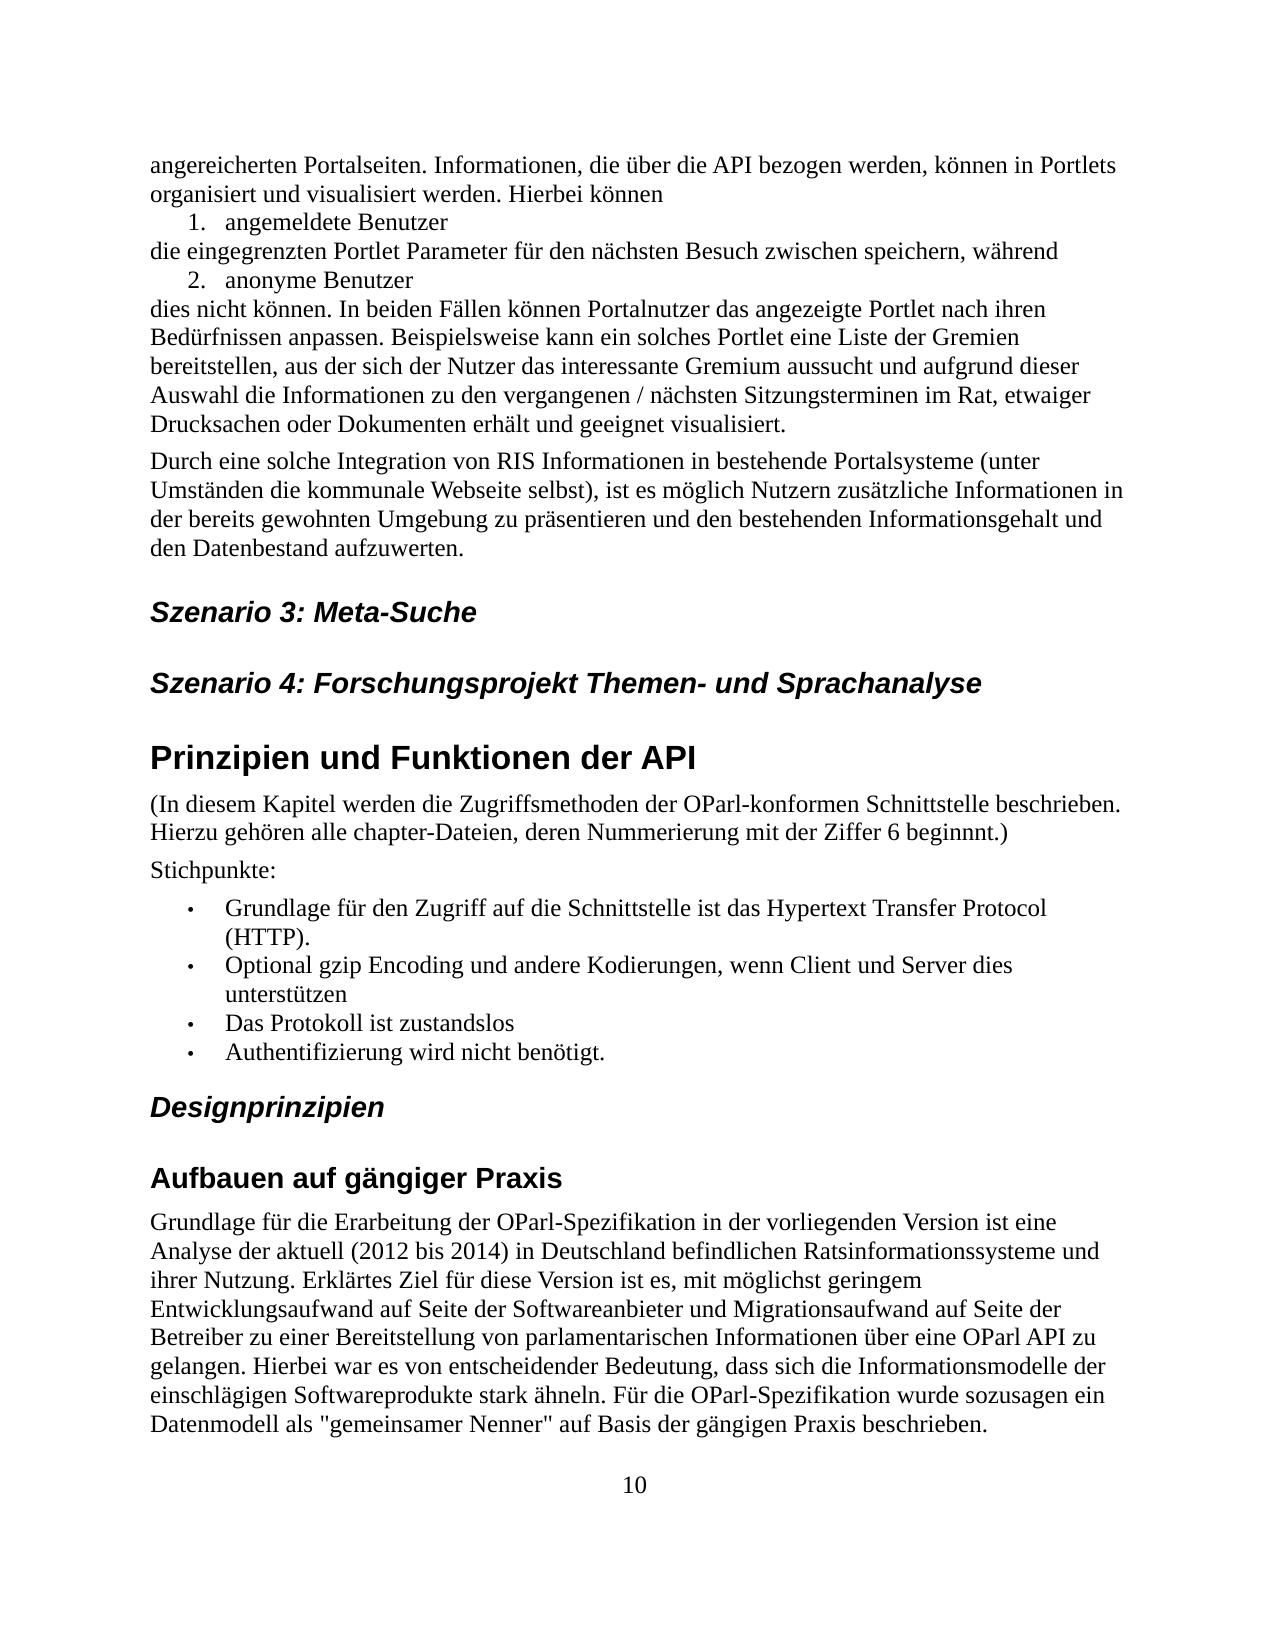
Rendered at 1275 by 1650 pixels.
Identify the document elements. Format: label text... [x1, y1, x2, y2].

text dies nicht können. In beiden Fällen können Portalnutzer das angezeigte Portlet nach ihren Bedürfnissen anpassen. Beispielsweise kann ein solches Portlet eine Liste der Gremien bereitstellen, aus der sich der Nutzer das interessante Gremium aussucht und aufgrund dieser Auswahl die Informationen zu den vergangenen / nächsten Sitzungsterminen im Rat, etwaiger Drucksachen oder Dokumenten erhält und geeignet visualisiert. [150, 294, 1125, 437]
list angemeldete Benutzer [187, 207, 1125, 236]
text Stichpunkte: [150, 855, 1125, 884]
subtitle Szenario 3: Meta-Suche [150, 595, 1125, 629]
list Authentifizierung wird nicht benötigt. [187, 1037, 1125, 1065]
list Optional gzip Encoding und andere Kodierungen, wenn Client und Server dies unterstützen [187, 950, 1125, 1008]
text (In diesem Kapitel werden die Zugriffsmethoden der OParl-konformen Schnittstelle beschrieben. Hierzu gehören alle chapter-Dateien, deren Nummerierung mit der Ziffer 6 beginnnt.) [150, 789, 1125, 846]
text Durch eine solche Integration von RIS Informationen in bestehende Portalsysteme (unter Umständen die kommunale Webseite selbst), ist es möglich Nutzern zusätzliche Informationen in der bereits gewohnten Umgebung zu präsentieren und den bestehenden Informationsgehalt und den Datenbestand aufzuwerten. [150, 446, 1125, 561]
subtitle Aufbauen auf gängiger Praxis [150, 1161, 1125, 1195]
list Grundlage für den Zugriff auf die Schnittstelle ist das Hypertext Transfer Protocol (HTTP). [187, 893, 1125, 950]
subtitle Designprinzipien [150, 1090, 1125, 1124]
list Das Protokoll ist zustandslos [187, 1008, 1125, 1037]
text angereicherten Portalseiten. Informationen, die über die API bezogen werden, können in Portlets organisiert und visualisiert werden. Hierbei können [150, 150, 1125, 207]
text Grundlage für die Erarbeitung der OParl-Spezifikation in der vorliegenden Version ist eine Analyse der aktuell (2012 bis 2014) in Deutschland befindlichen Ratsinformationssysteme und ihrer Nutzung. Erklärtes Ziel für diese Version ist es, mit möglichst geringem Entwicklungsaufwand auf Seite der Softwareanbieter und Migrationsaufwand auf Seite der Betreiber zu einer Bereitstellung von parlamentarischen Informationen über eine OParl API zu gelangen. Hierbei war es von entscheidender Bedeutung, dass sich die Informationsmodelle der einschlägigen Softwareprodukte stark ähneln. Für die OParl-Spezifikation wurde sozusagen ein Datenmodell als "gemeinsamer Nenner" auf Basis der gängigen Praxis beschrieben. [150, 1207, 1125, 1437]
text die eingegrenzten Portlet Parameter für den nächsten Besuch zwischen speichern, während [150, 236, 1125, 265]
subtitle Szenario 4: Forschungsprojekt Themen- und Sprachanalyse [150, 666, 1125, 700]
subtitle Prinzipien und Funktionen der API [150, 737, 1125, 776]
list anonyme Benutzer [187, 265, 1125, 294]
